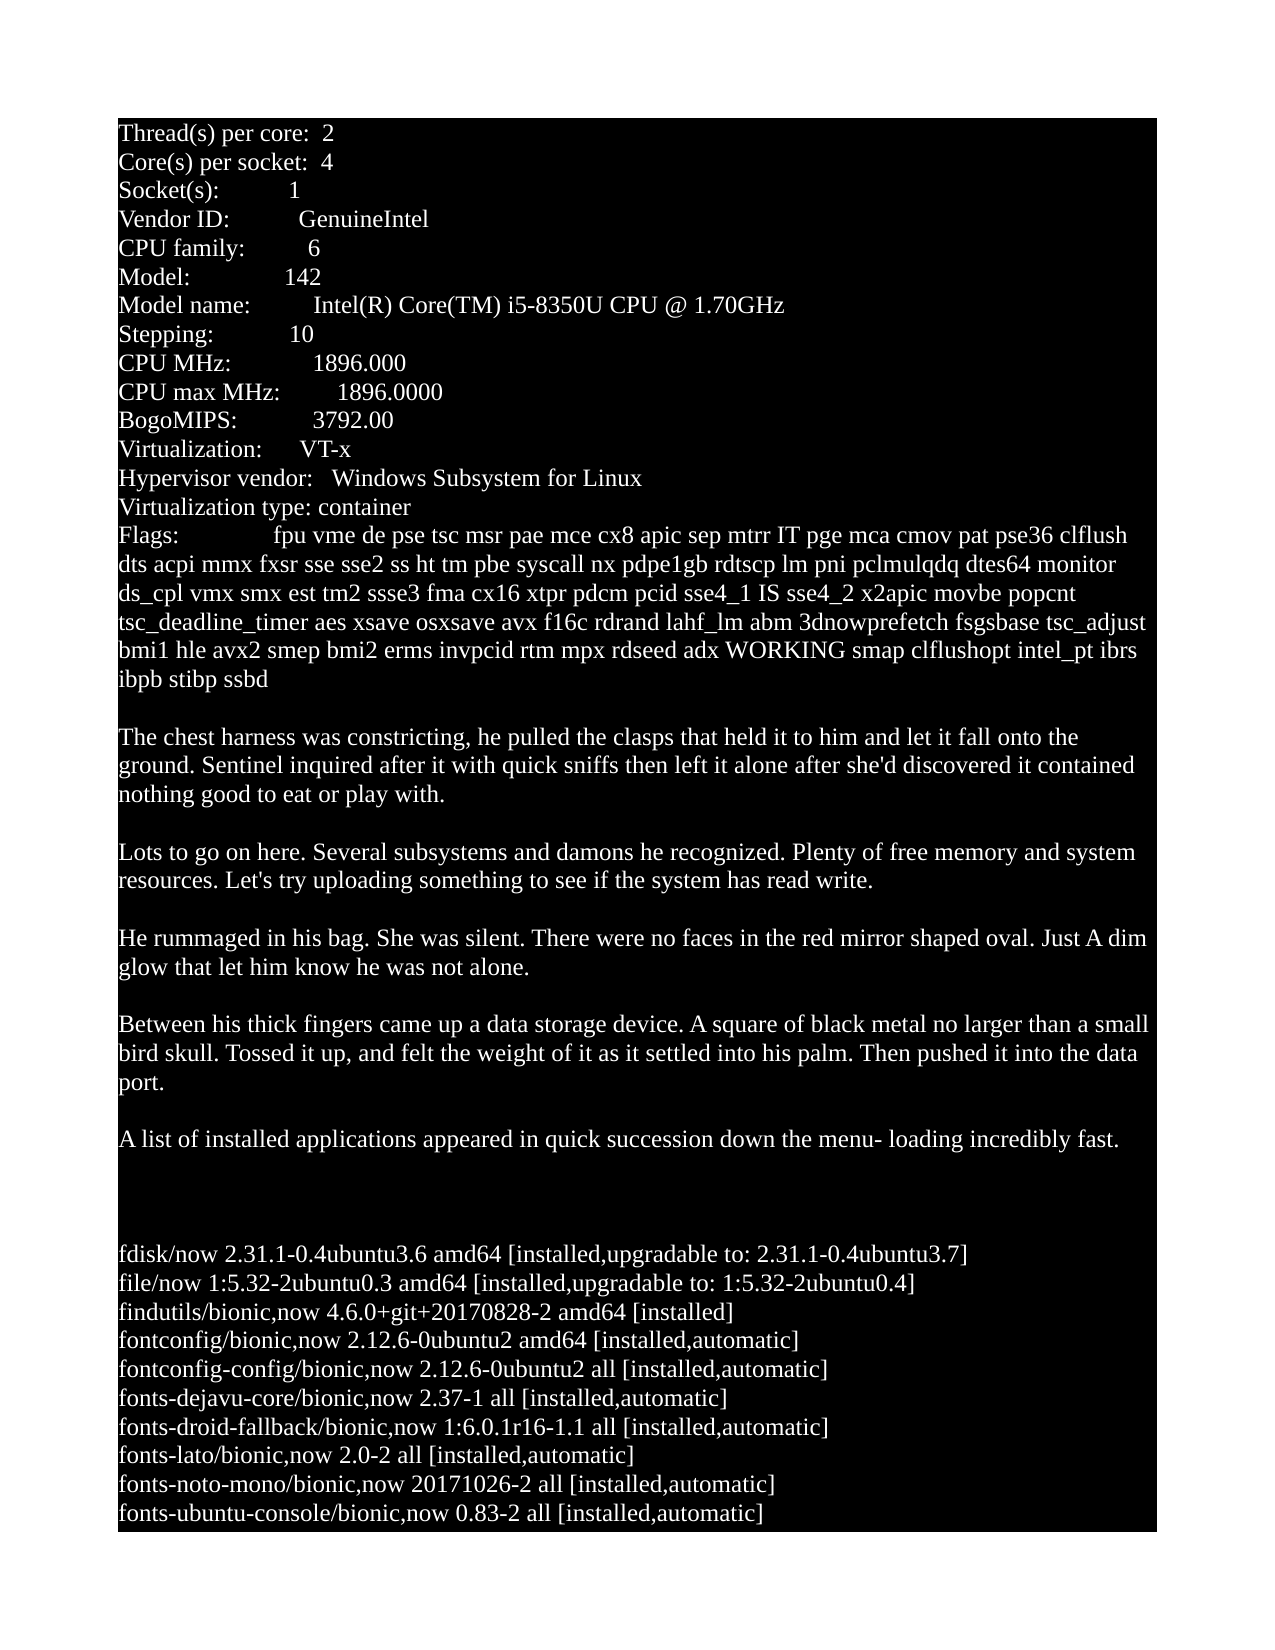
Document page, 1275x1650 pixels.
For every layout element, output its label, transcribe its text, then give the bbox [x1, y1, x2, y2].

text Flags: fpu vme de pse tsc msr pae mce cx8 apic sep mtrr IT pge mca cmov pat pse36 clflush dts acpi mmx fxsr sse sse2 ss ht tm pbe syscall nx pdpe1gb rdtscp lm pni pclmulqdq dtes64 monitor ds_cpl vmx smx est tm2 ssse3 fma cx16 xtpr pdcm pcid sse4_1 IS sse4_2 x2apic movbe popcnt tsc_deadline_timer aes xsave osxsave avx f16c rdrand lahf_lm abm 3dnowprefetch fsgsbase tsc_adjust bmi1 hle avx2 smep bmi2 erms invpcid rtm mpx rdseed adx WORKING smap clflushopt intel_pt ibrs ibpb stibp ssbd [118, 521, 1157, 722]
text CPU max MHz: 1896.0000 [118, 377, 1157, 406]
text fontconfig/bionic,now 2.12.6-0ubuntu2 amd64 [installed,automatic] [118, 1326, 1157, 1354]
text Core(s) per socket: 4 [118, 147, 1157, 176]
text Virtualization type: container [118, 492, 1157, 521]
text A list of installed applications appeared in quick succession down the menu- loading incredibly fast. [118, 1124, 1157, 1153]
text findutils/bionic,now 4.6.0+git+20170828-2 amd64 [installed] [118, 1297, 1157, 1326]
text fontconfig-config/bionic,now 2.12.6-0ubuntu2 all [installed,automatic] [118, 1354, 1157, 1383]
text Socket(s): 1 [118, 176, 1157, 204]
text CPU MHz: 1896.000 [118, 348, 1157, 377]
text Stepping: 10 [118, 319, 1157, 348]
text fdisk/now 2.31.1-0.4ubuntu3.6 amd64 [installed,upgradable to: 2.31.1-0.4ubuntu3.7] [118, 1182, 1157, 1268]
text CPU family: 6 [118, 233, 1157, 262]
text Model: 142 [118, 262, 1157, 291]
text fonts-droid-fallback/bionic,now 1:6.0.1r16-1.1 all [installed,automatic] [118, 1412, 1157, 1441]
text BogoMIPS: 3792.00 [118, 406, 1157, 434]
text Thread(s) per core: 2 [118, 118, 1157, 147]
text file/now 1:5.32-2ubuntu0.3 amd64 [installed,upgradable to: 1:5.32-2ubuntu0.4] [118, 1268, 1157, 1297]
text fonts-noto-mono/bionic,now 20171026-2 all [installed,automatic] [118, 1469, 1157, 1498]
text He rummaged in his bag. She was silent. There were no faces in the red mirror shaped oval. Just A dim glow that let him know he was not alone. [118, 923, 1157, 981]
text Vendor ID: GenuineIntel [118, 204, 1157, 233]
text Virtualization: VT-x [118, 434, 1157, 463]
text fonts-ubuntu-console/bionic,now 0.83-2 all [installed,automatic] [118, 1498, 1157, 1527]
text Hypervisor vendor: Windows Subsystem for Linux [118, 463, 1157, 492]
text Between his thick fingers came up a data storage device. A square of black metal no larger than a small bird skull. Tossed it up, and felt the weight of it as it settled into his palm. Then pushed it into the data port. [118, 1009, 1157, 1096]
text fonts-dejavu-core/bionic,now 2.37-1 all [installed,automatic] [118, 1383, 1157, 1412]
text fonts-lato/bionic,now 2.0-2 all [installed,automatic] [118, 1441, 1157, 1469]
text Model name: Intel(R) Core(TM) i5-8350U CPU @ 1.70GHz [118, 291, 1157, 319]
text The chest harness was constricting, he pulled the clasps that held it to him and let it fall onto the ground. Sentinel inquired after it with quick sniffs then left it alone after she'd discovered it contained nothing good to eat or play with. Lots to go on here. Several subsystems and damons he recognized. Plenty of free memory and system resources. Let's try uploading something to see if the system has read write. [118, 722, 1157, 894]
